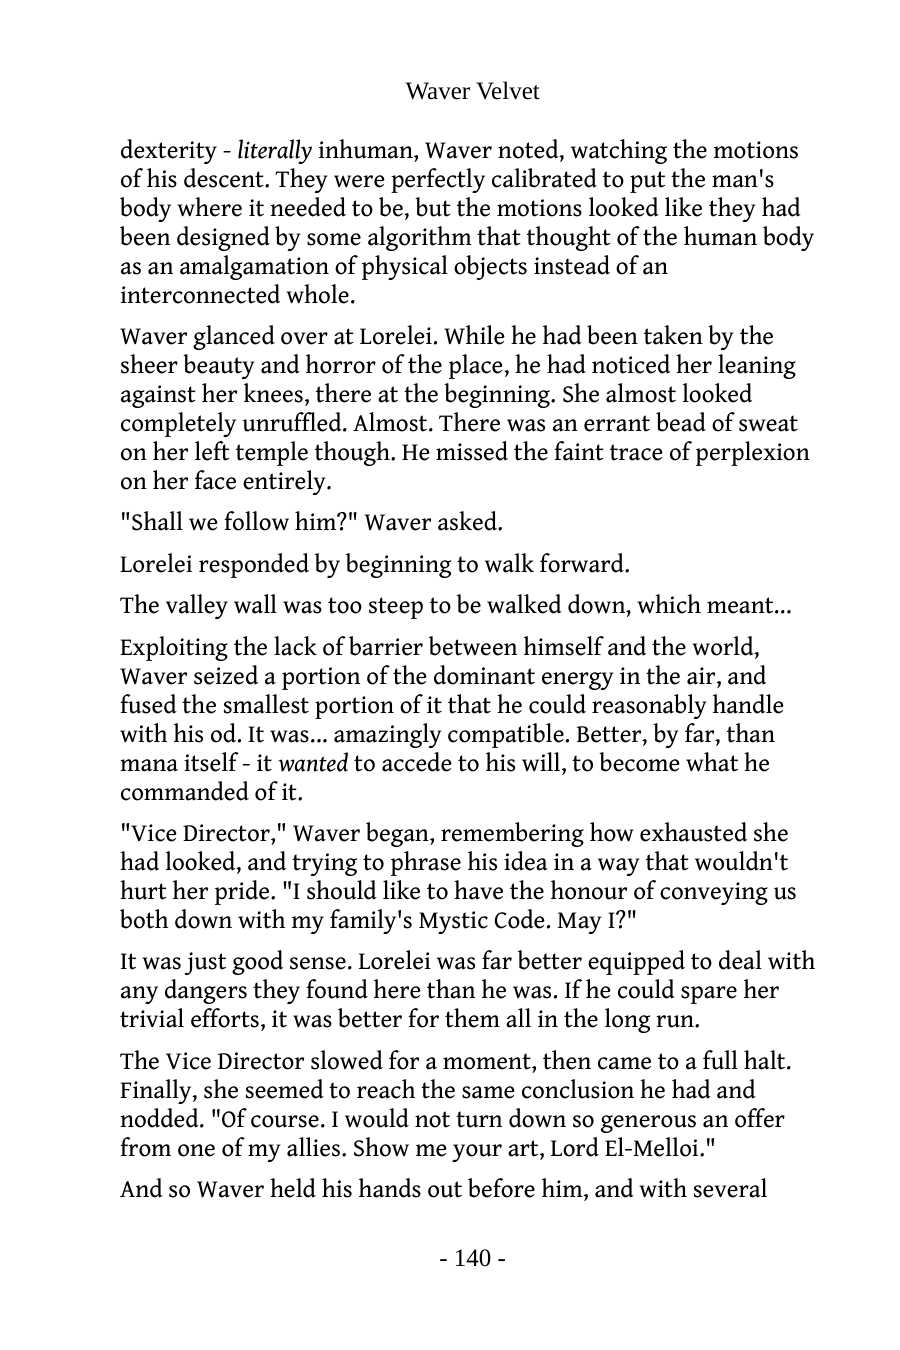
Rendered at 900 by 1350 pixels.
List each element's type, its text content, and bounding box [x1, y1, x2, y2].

text dexterity - literally inhuman, Waver noted, watching the motions of his descent. They were perfectly calibrated to put the man's body where it needed to be, but the motions looked like they had been designed by some algorithm that thought of the human body as an amalgamation of physical objects instead of an interconnected whole. [120, 136, 825, 310]
text "Vice Director," Waver began, remembering how exhausted she had looked, and trying to phrase his idea in a way that wouldn't hurt her pride. "I should like to have the honour of conveying us both down with my family's Mystic Code. May I?" [120, 819, 825, 935]
text Exploiting the lack of barrier between himself and the world, Waver seized a portion of the dominant energy in the air, and fused the smallest portion of it that he could reasonably handle with his od. It was... amazingly compatible. Better, by far, than mana itself - it wanted to accede to his will, to become what he commanded of it. [120, 633, 825, 807]
text Lorelei responded by beginning to walk forward. [120, 550, 825, 579]
text The Vice Director slowed for a moment, then came to a full halt. Finally, she seemed to reach the same conclusion he had and nodded. "Of course. I would not turn down so generous an offer from one of my allies. Show me your art, Lord El-Melloi." [120, 1047, 825, 1163]
text The valley wall was too steep to be walked down, which meant... [120, 592, 825, 621]
text It was just good sense. Lorelei was far better equipped to deal with any dangers they found here than he was. If he could spare her trivial efforts, it was better for them all in the long run. [120, 948, 825, 1035]
text "Shall we follow him?" Waver asked. [120, 509, 825, 538]
text Waver glanced over at Lorelei. While he had been taken by the sheer beauty and horror of the place, he had noticed her leaning against her knees, there at the beginning. She almost looked completely unruffled. Almost. There was an errant bead of sweat on her left temple though. He missed the faint trace of perplexion on her face entirely. [120, 323, 825, 496]
text And so Waver held his hands out before him, and with several [120, 1176, 825, 1204]
